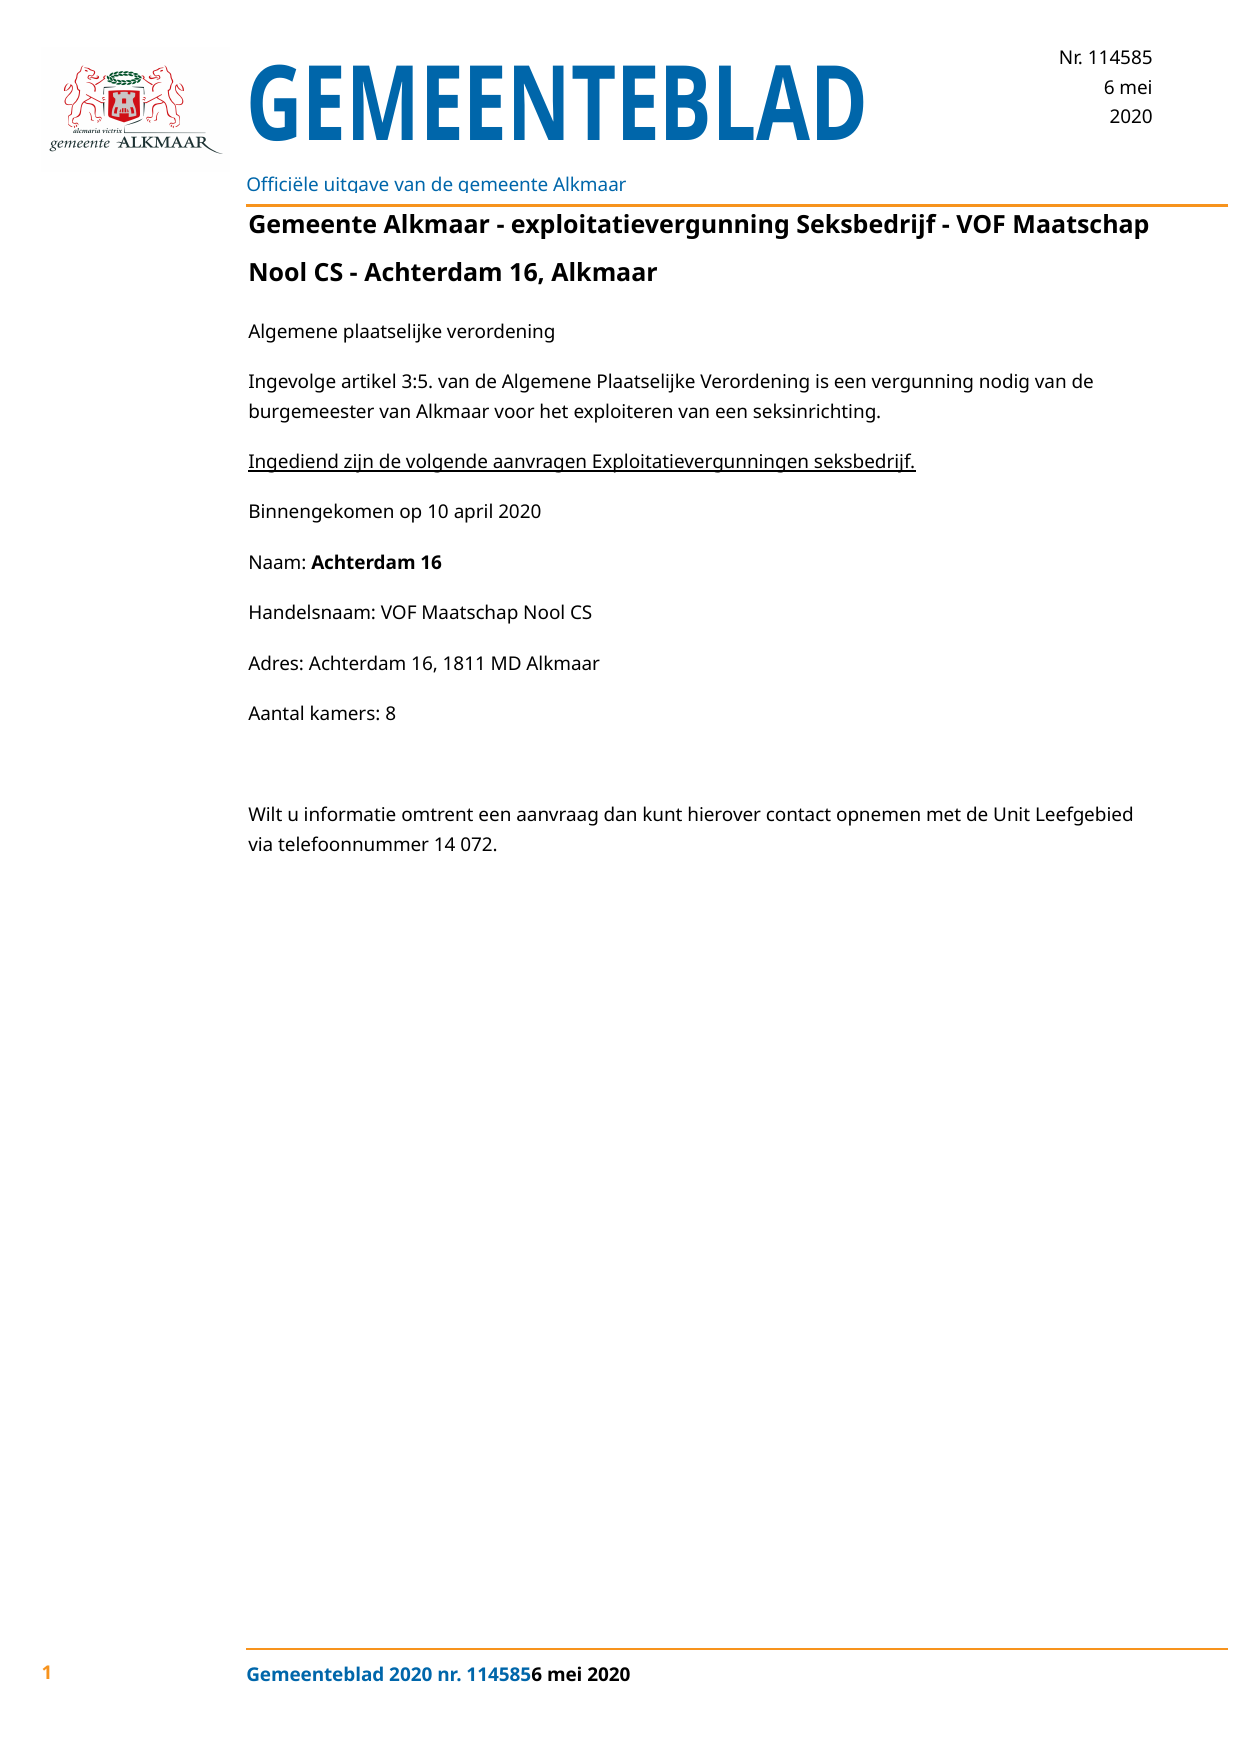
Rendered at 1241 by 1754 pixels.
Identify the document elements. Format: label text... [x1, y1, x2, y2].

text Ingediend zijn de volgende aanvragen Exploitatievergunningen seksbedrijf. [248, 448, 1152, 474]
text Adres: Achterdam 16, 1811 MD Alkmaar [248, 650, 1152, 676]
text Ingevolge artikel 3:5. van de Algemene Plaatselijke Verordening is een vergunning nodig van de burgemeester van Alkmaar voor het exploiteren van een seksinrichting. [248, 368, 1152, 424]
text Aantal kamers: 8 [248, 700, 1152, 726]
text Naam: Achterdam 16 [248, 549, 1152, 575]
text Wilt u informatie omtrent een aanvraag dan kunt hierover contact opnemen met de Unit Leefgebied via telefoonnummer 14 072. [248, 801, 1152, 857]
text Algemene plaatselijke verordening [248, 318, 1152, 344]
text Handelsnaam: VOF Maatschap Nool CS [248, 599, 1152, 625]
text Gemeente Alkmaar - exploitatievergunning Seksbedrijf - VOF Maatschap Nool CS - Achterdam 16, Alkmaar [248, 207, 1152, 288]
picture [41, 47, 231, 172]
text Binnengekomen op 10 april 2020 [248, 499, 1152, 524]
